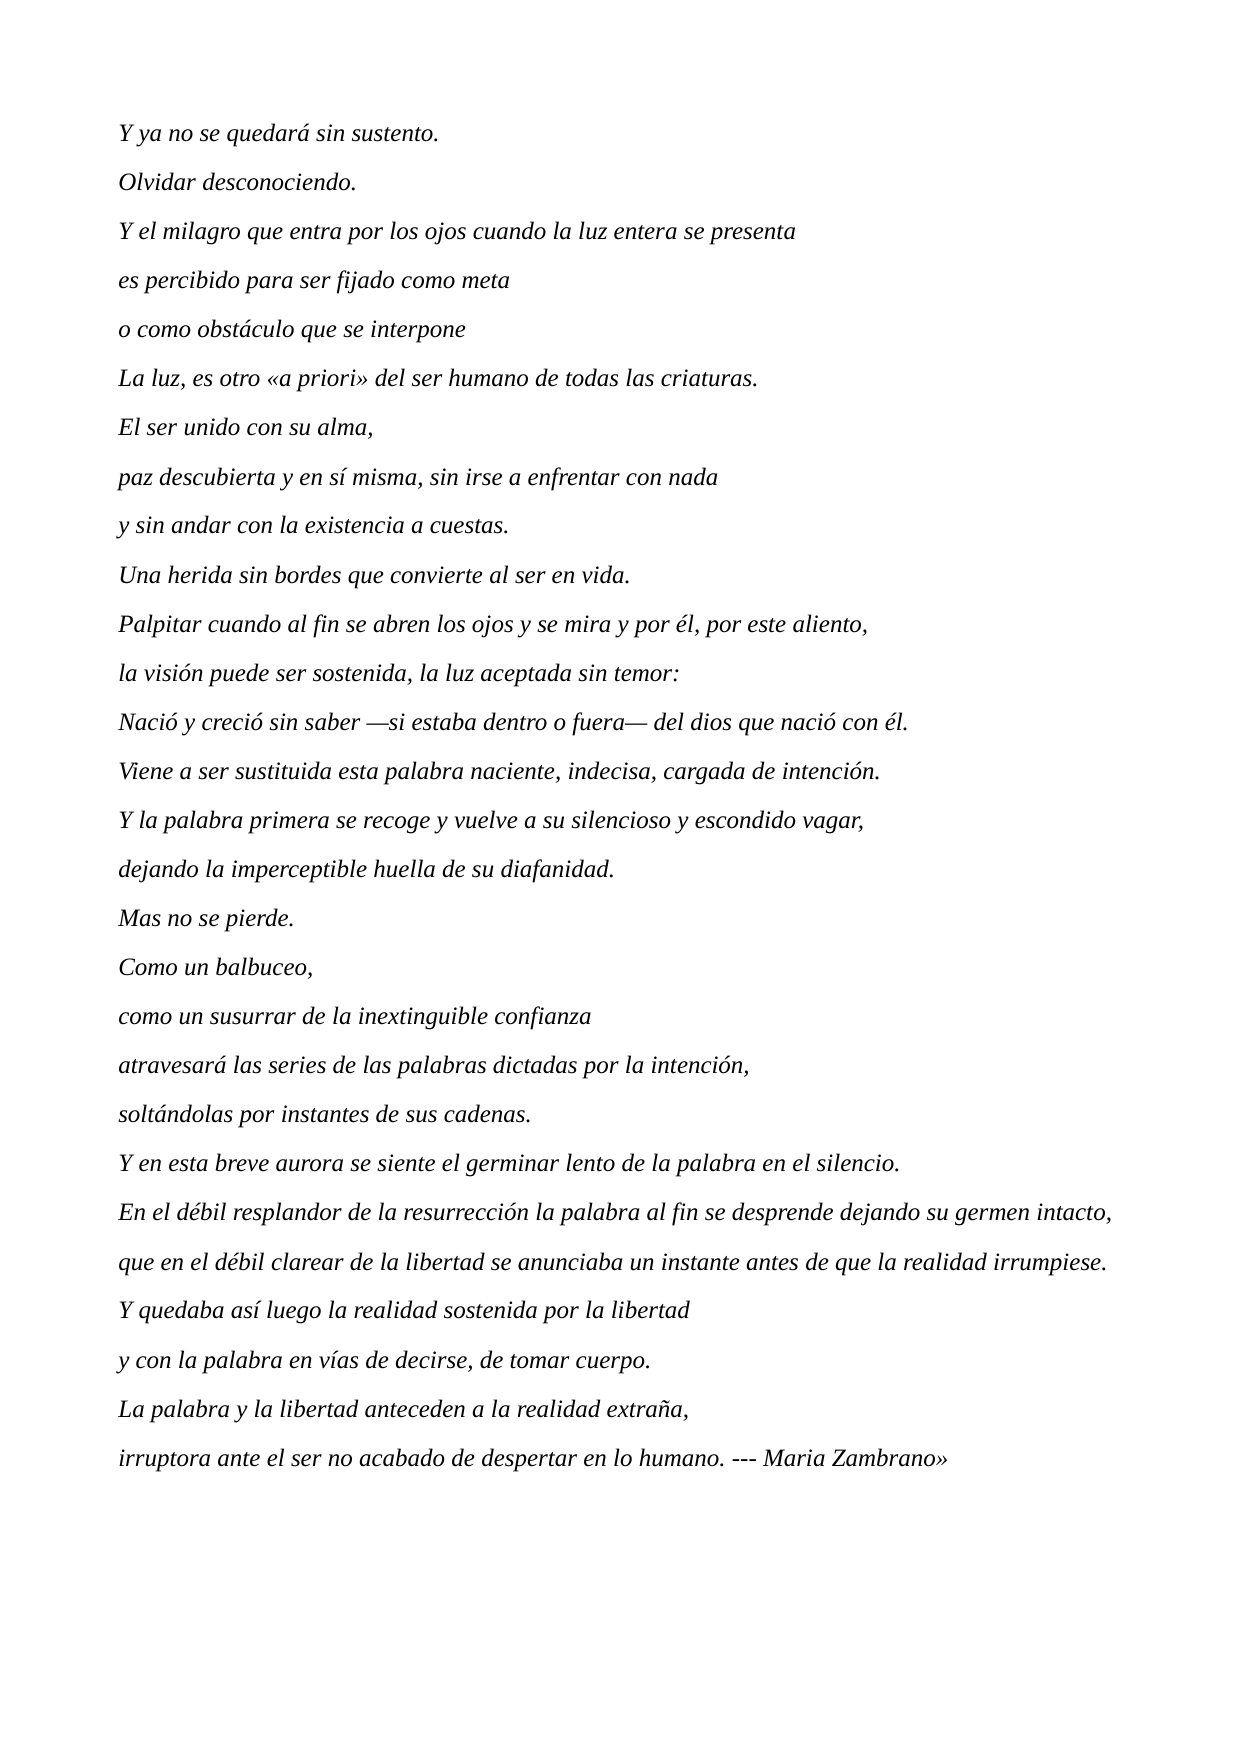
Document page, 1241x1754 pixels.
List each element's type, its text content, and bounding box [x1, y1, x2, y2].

text Mas no se pierde. [118, 903, 1122, 932]
text Y quedaba así luego la realidad sostenida por la libertad [118, 1296, 1122, 1324]
text Y la palabra primera se recoge y vuelve a su silencioso y escondido vagar, [118, 805, 1122, 834]
text Olvidar desconociendo. [118, 167, 1122, 196]
text es percibido para ser fijado como meta [118, 265, 1122, 294]
text Viene a ser sustituida esta palabra naciente, indecisa, cargada de intención. [118, 756, 1122, 785]
text Y en esta breve aurora se siente el germinar lento de la palabra en el silencio. [118, 1148, 1122, 1177]
text y con la palabra en vías de decirse, de tomar cuerpo. [118, 1345, 1122, 1373]
text y sin andar con la existencia a cuestas. [118, 511, 1122, 539]
text El ser unido con su alma, [118, 412, 1122, 441]
text La luz, es otro «a priori» del ser humano de todas las criaturas. [118, 363, 1122, 392]
text dejando la imperceptible huella de su diafanidad. [118, 854, 1122, 883]
text Palpitar cuando al fin se abren los ojos y se mira y por él, por este aliento, [118, 609, 1122, 637]
text o como obstáculo que se interpone [118, 314, 1122, 343]
text Como un balbuceo, [118, 952, 1122, 981]
text irruptora ante el ser no acabado de despertar en lo humano. --- Maria Zambrano» [118, 1443, 1122, 1472]
text como un susurrar de la inextinguible confianza [118, 1001, 1122, 1030]
text Nació y creció sin saber —si estaba dentro o fuera— del dios que nació con él. [118, 707, 1122, 736]
text atravesará las series de las palabras dictadas por la intención, [118, 1050, 1122, 1079]
text que en el débil clarear de la libertad se anunciaba un instante antes de que la realidad irrumpiese. [118, 1247, 1122, 1275]
text Y el milagro que entra por los ojos cuando la luz entera se presenta [118, 216, 1122, 245]
text Y ya no se quedará sin sustento. [118, 118, 1122, 147]
text la visión puede ser sostenida, la luz aceptada sin temor: [118, 658, 1122, 687]
text La palabra y la libertad anteceden a la realidad extraña, [118, 1394, 1122, 1422]
text Una herida sin bordes que convierte al ser en vida. [118, 560, 1122, 588]
text En el débil resplandor de la resurrección la palabra al fin se desprende dejando su germen intacto, [118, 1197, 1122, 1226]
text soltándolas por instantes de sus cadenas. [118, 1099, 1122, 1128]
text paz descubierta y en sí misma, sin irse a enfrentar con nada [118, 462, 1122, 490]
